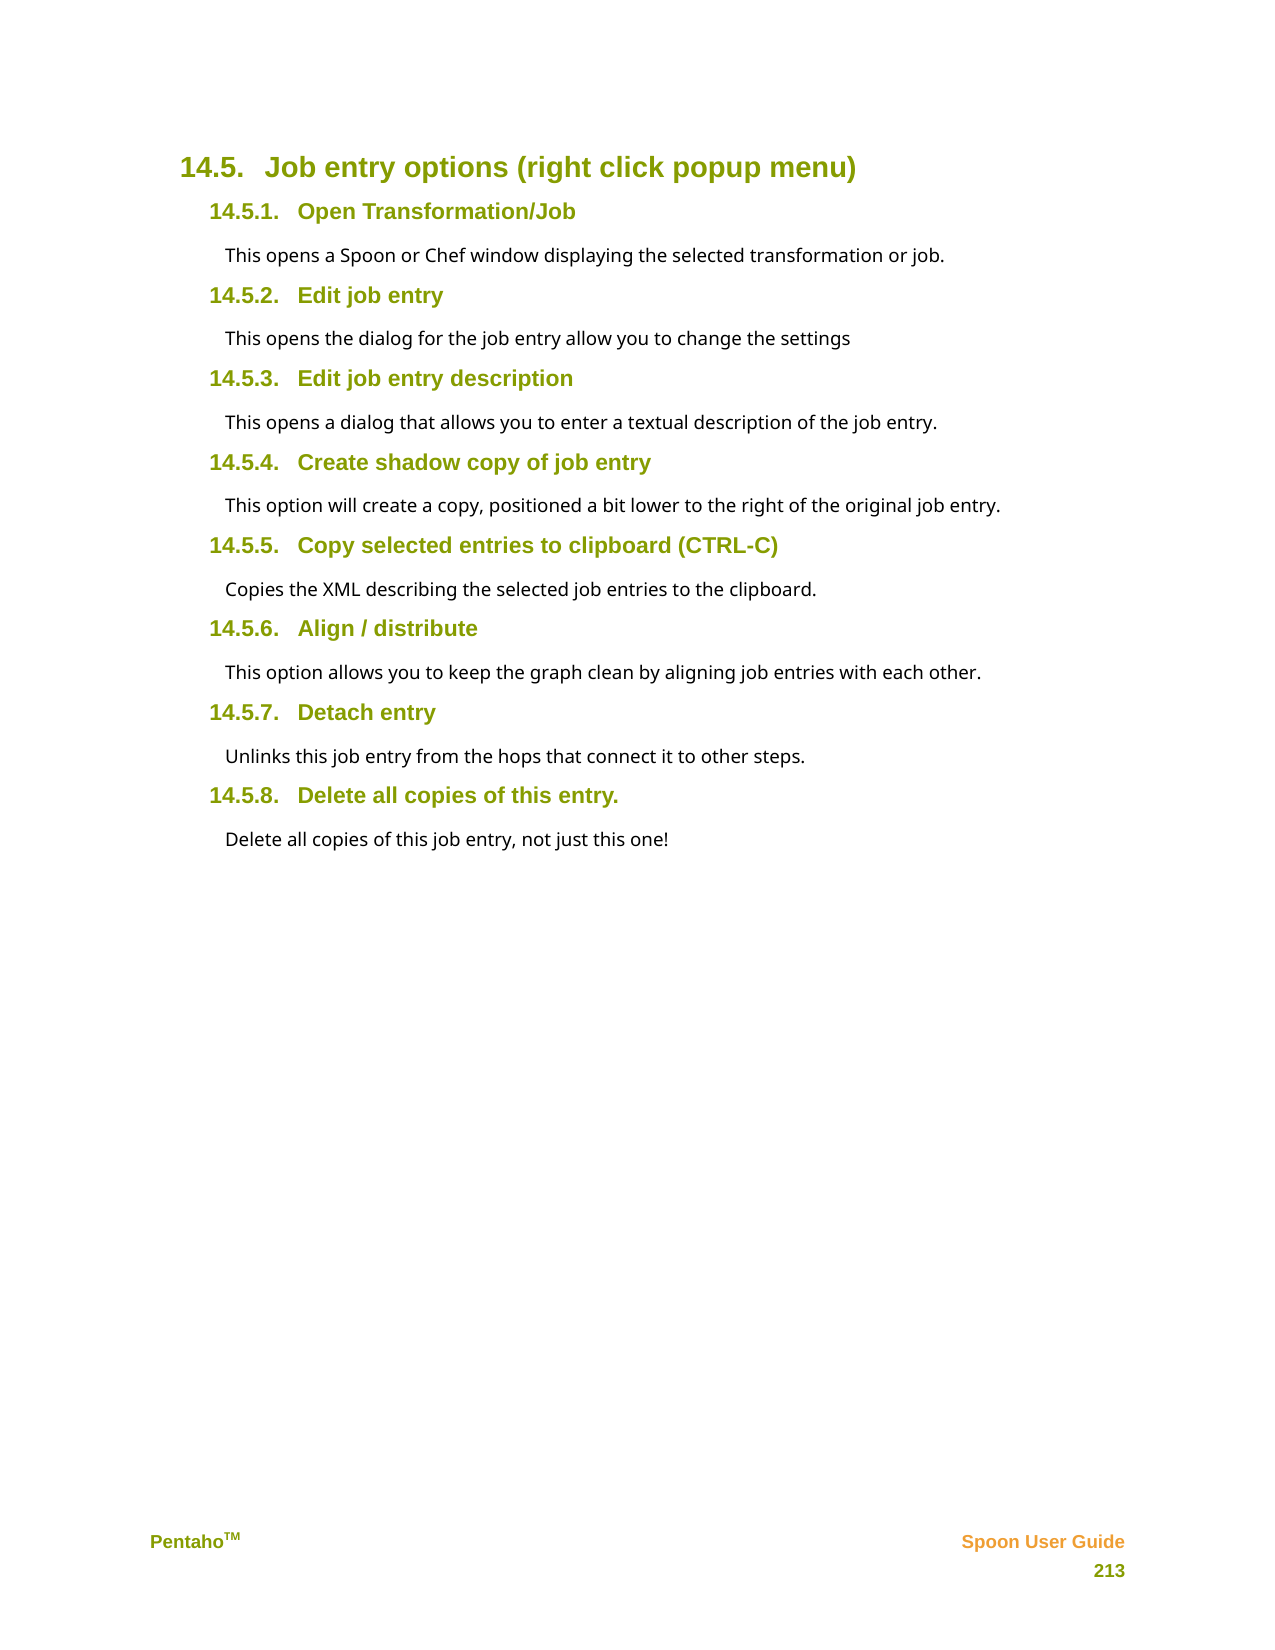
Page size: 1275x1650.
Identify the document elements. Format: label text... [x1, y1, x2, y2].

text Delete all copies of this job entry, not just this one! [225, 823, 1125, 852]
subtitle Create shadow copy of job entry [209, 442, 1125, 477]
text This option will create a copy, positioned a bit lower to the right of the original job entry. [225, 489, 1125, 518]
subtitle Detach entry [209, 692, 1125, 727]
text Unlinks this job entry from the hops that connect it to other steps. [225, 740, 1125, 769]
text Copies the XML describing the selected job entries to the clipboard. [225, 573, 1125, 602]
text This opens the dialog for the job entry allow you to change the settings [225, 322, 1125, 352]
text This opens a dialog that allows you to enter a textual description of the job entry. [225, 406, 1125, 435]
subtitle Copy selected entries to clipboard (CTRL-C) [209, 526, 1125, 560]
subtitle Edit job entry description [209, 359, 1125, 393]
subtitle Delete all copies of this entry. [209, 776, 1125, 811]
text This option allows you to keep the graph clean by aligning job entries with each other. [225, 656, 1125, 685]
subtitle Edit job entry [209, 275, 1125, 310]
text This opens a Spoon or Chef window displaying the selected transformation or job. [225, 239, 1125, 268]
subtitle Open Transformation/Job [209, 192, 1125, 227]
subtitle Job entry options (right click popup menu) [179, 150, 1125, 185]
subtitle Align / distribute [209, 609, 1125, 644]
